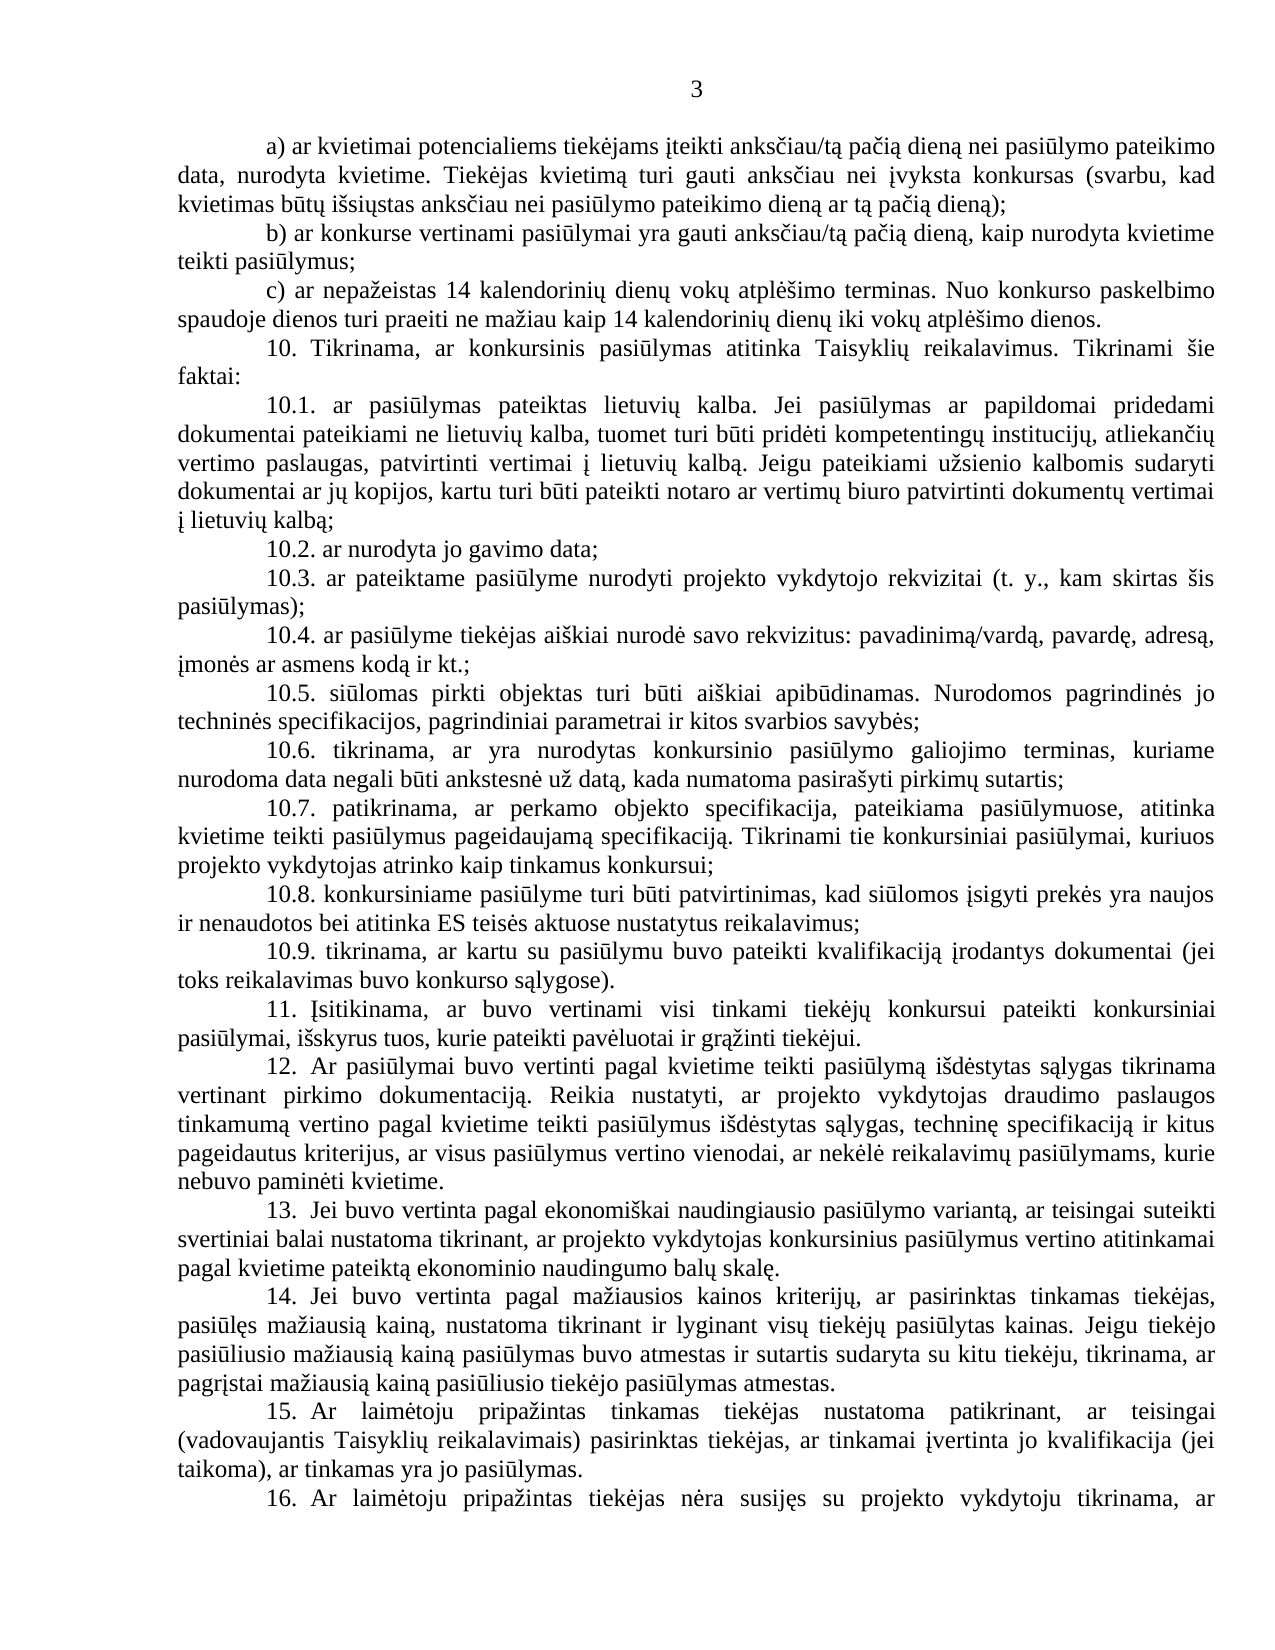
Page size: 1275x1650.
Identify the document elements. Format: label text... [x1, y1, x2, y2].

text 11. Įsitikinama, ar buvo vertinami visi tinkami tiekėjų konkursui pateikti konkursiniai pasiūlymai, išskyrus tuos, kurie pateikti pavėluotai ir grąžinti tiekėjui. [177, 994, 1216, 1051]
text 10.8. konkursiniame pasiūlyme turi būti patvirtinimas, kad siūlomos įsigyti prekės yra naujos ir nenaudotos bei atitinka ES teisės aktuose nustatytus reikalavimus; [177, 879, 1216, 936]
text 10.1. ar pasiūlymas pateiktas lietuvių kalba. Jei pasiūlymas ar papildomai pridedami dokumentai pateikiami ne lietuvių kalba, tuomet turi būti pridėti kompetentingų institucijų, atliekančių vertimo paslaugas, patvirtinti vertimai į lietuvių kalbą. Jeigu pateikiami užsienio kalbomis sudaryti dokumentai ar jų kopijos, kartu turi būti pateikti notaro ar vertimų biuro patvirtinti dokumentų vertimai į lietuvių kalbą; [177, 390, 1216, 534]
text 14. Jei buvo vertinta pagal mažiausios kainos kriterijų, ar pasirinktas tinkamas tiekėjas, pasiūlęs mažiausią kainą, nustatoma tikrinant ir lyginant visų tiekėjų pasiūlytas kainas. Jeigu tiekėjo pasiūliusio mažiausią kainą pasiūlymas buvo atmestas ir sutartis sudaryta su kitu tiekėju, tikrinama, ar pagrįstai mažiausią kainą pasiūliusio tiekėjo pasiūlymas atmestas. [177, 1281, 1216, 1396]
text 10. Tikrinama, ar konkursinis pasiūlymas atitinka Taisyklių reikalavimus. Tikrinami šie faktai: [177, 333, 1216, 390]
text 10.9. tikrinama, ar kartu su pasiūlymu buvo pateikti kvalifikaciją įrodantys dokumentai (jei toks reikalavimas buvo konkurso sąlygose). [177, 936, 1216, 994]
text c) ar nepažeistas 14 kalendorinių dienų vokų atplėšimo terminas. Nuo konkurso paskelbimo spaudoje dienos turi praeiti ne mažiau kaip 14 kalendorinių dienų iki vokų atplėšimo dienos. [177, 275, 1216, 333]
text 13. Jei buvo vertinta pagal ekonomiškai naudingiausio pasiūlymo variantą, ar teisingai suteikti svertiniai balai nustatoma tikrinant, ar projekto vykdytojas konkursinius pasiūlymus vertino atitinkamai pagal kvietime pateiktą ekonominio naudingumo balų skalę. [177, 1195, 1216, 1281]
text 16. Ar laimėtoju pripažintas tiekėjas nėra susijęs su projekto vykdytoju tikrinama, ar [177, 1483, 1216, 1511]
text 10.5. siūlomas pirkti objektas turi būti aiškiai apibūdinamas. Nurodomos pagrindinės jo techninės specifikacijos, pagrindiniai parametrai ir kitos svarbios savybės; [177, 678, 1216, 735]
text 10.4. ar pasiūlyme tiekėjas aiškiai nurodė savo rekvizitus: pavadinimą/vardą, pavardę, adresą, įmonės ar asmens kodą ir kt.; [177, 620, 1216, 678]
text 12. Ar pasiūlymai buvo vertinti pagal kvietime teikti pasiūlymą išdėstytas sąlygas tikrinama vertinant pirkimo dokumentaciją. Reikia nustatyti, ar projekto vykdytojas draudimo paslaugos tinkamumą vertino pagal kvietime teikti pasiūlymus išdėstytas sąlygas, techninę specifikaciją ir kitus pageidautus kriterijus, ar visus pasiūlymus vertino vienodai, ar nekėlė reikalavimų pasiūlymams, kurie nebuvo paminėti kvietime. [177, 1051, 1216, 1195]
text b) ar konkurse vertinami pasiūlymai yra gauti anksčiau/tą pačią dieną, kaip nurodyta kvietime teikti pasiūlymus; [177, 218, 1216, 275]
text a) ar kvietimai potencialiems tiekėjams įteikti anksčiau/tą pačią dieną nei pasiūlymo pateikimo data, nurodyta kvietime. Tiekėjas kvietimą turi gauti anksčiau nei įvyksta konkursas (svarbu, kad kvietimas būtų išsiųstas anksčiau nei pasiūlymo pateikimo dieną ar tą pačią dieną); [177, 131, 1216, 218]
text 10.7. patikrinama, ar perkamo objekto specifikacija, pateikiama pasiūlymuose, atitinka kvietime teikti pasiūlymus pageidaujamą specifikaciją. Tikrinami tie konkursiniai pasiūlymai, kuriuos projekto vykdytojas atrinko kaip tinkamus konkursui; [177, 793, 1216, 879]
text 15. Ar laimėtoju pripažintas tinkamas tiekėjas nustatoma patikrinant, ar teisingai (vadovaujantis Taisyklių reikalavimais) pasirinktas tiekėjas, ar tinkamai įvertinta jo kvalifikacija (jei taikoma), ar tinkamas yra jo pasiūlymas. [177, 1396, 1216, 1483]
text 10.2. ar nurodyta jo gavimo data; [177, 534, 1216, 563]
text 10.3. ar pateiktame pasiūlyme nurodyti projekto vykdytojo rekvizitai (t. y., kam skirtas šis pasiūlymas); [177, 563, 1216, 620]
text 10.6. tikrinama, ar yra nurodytas konkursinio pasiūlymo galiojimo terminas, kuriame nurodoma data negali būti ankstesnė už datą, kada numatoma pasirašyti pirkimų sutartis; [177, 735, 1216, 793]
